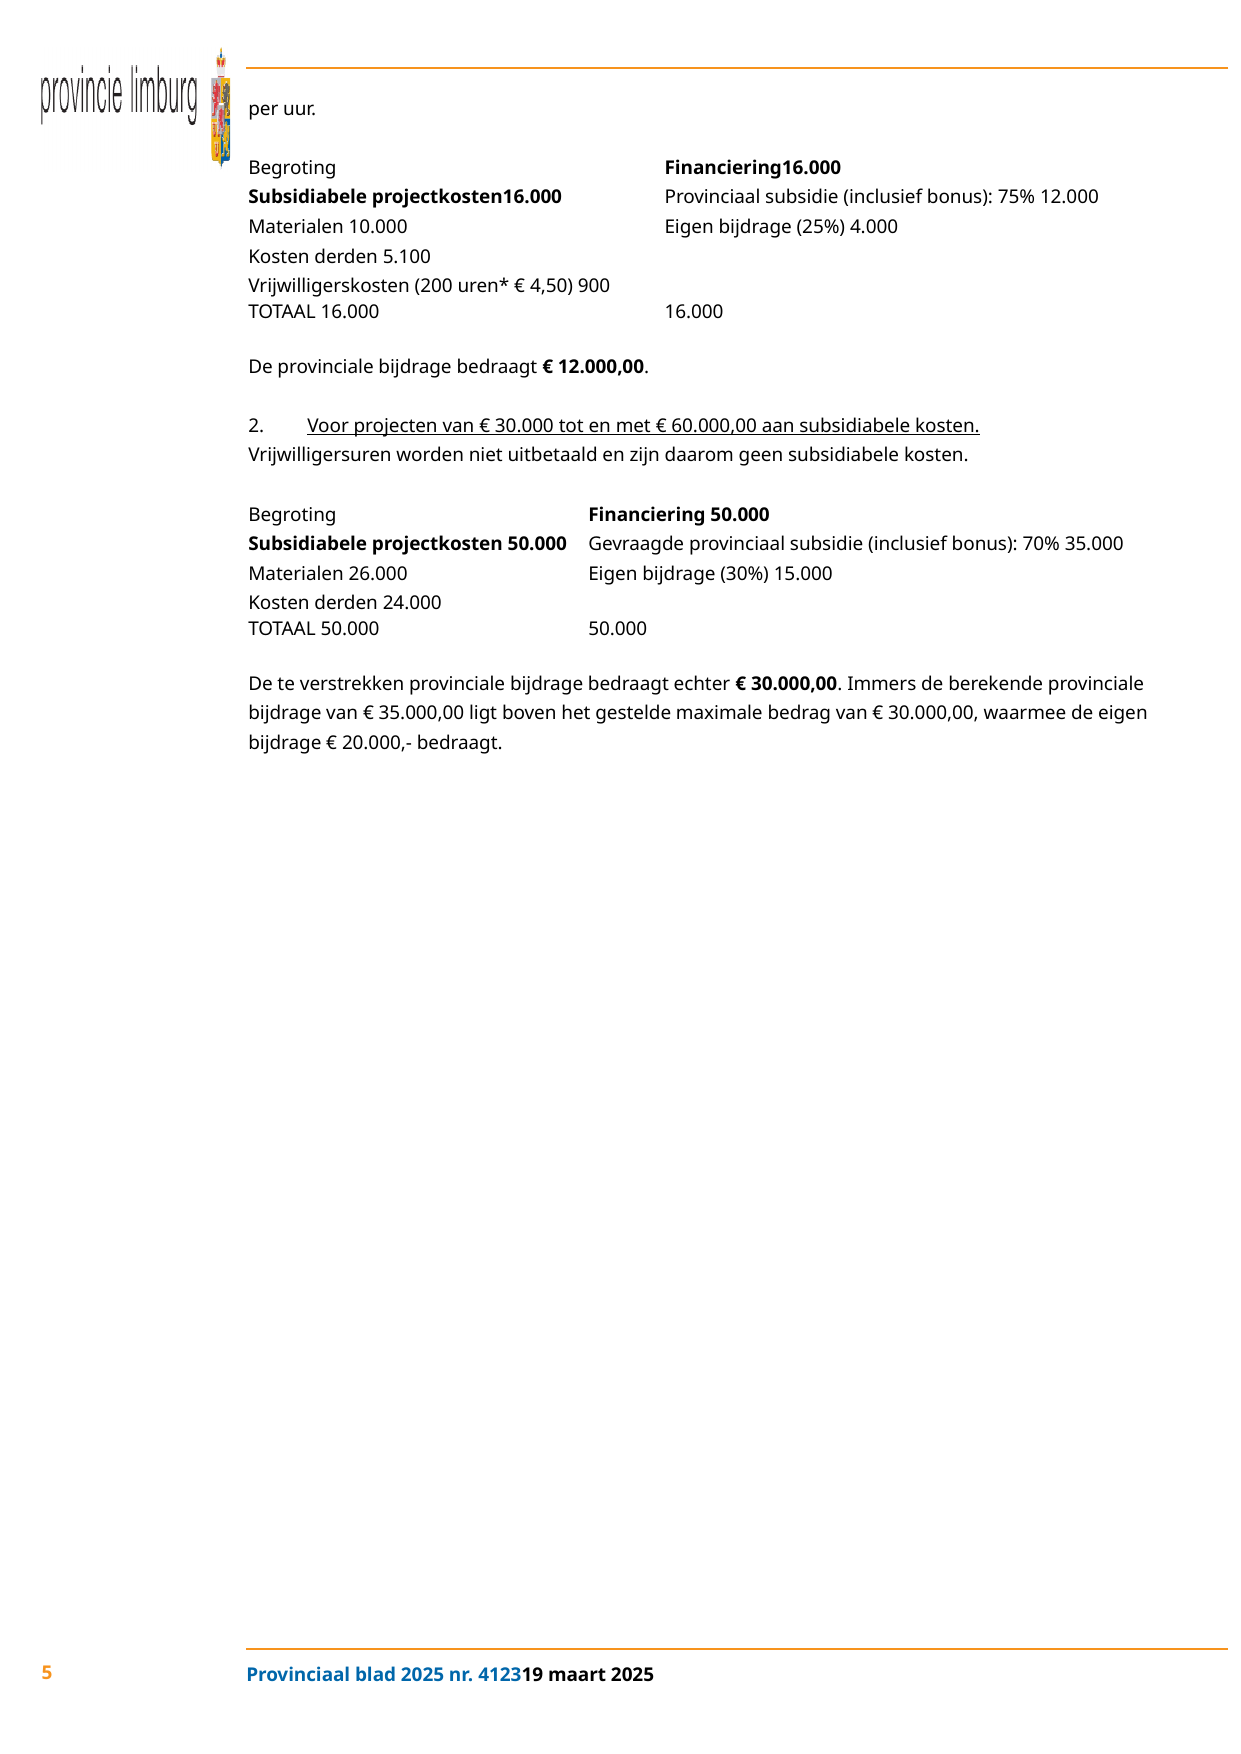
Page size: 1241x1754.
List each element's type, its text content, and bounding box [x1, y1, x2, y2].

table_cell [248, 641, 588, 667]
table_cell TOTAAL 50.000 [248, 615, 588, 641]
table_header Begroting Subsidiabele projectkosten 50.000 Materialen 26.000 Kosten derden 24.000 [248, 501, 588, 615]
text De provinciale bijdrage bedraagt € 12.000,00. [248, 353, 1152, 378]
table_cell [248, 324, 664, 349]
table_cell [664, 324, 1152, 349]
table_header Begroting Subsidiabele projectkosten16.000 Materialen 10.000 Kosten derden 5.100 Vrijwilligerskosten (200 uren* € 4,50) 900 [248, 154, 664, 298]
table_header Financiering16.000 Provinciaal subsidie (inclusief bonus): 75% 12.000 Eigen bijdrage (25%) 4.000 [664, 154, 1152, 298]
table_cell [588, 641, 1152, 667]
list Voor projecten van € 30.000 tot en met € 60.000,00 aan subsidiabele kosten. [248, 412, 1152, 438]
text Vrijwilligersuren worden niet uitbetaald en zijn daarom geen subsidiabele kosten. [248, 442, 1152, 467]
table_cell TOTAAL 16.000 [248, 298, 664, 324]
picture [41, 47, 231, 172]
text per uur. [248, 95, 1152, 121]
text De te verstrekken provinciale bijdrage bedraagt echter € 30.000,00. Immers de berekende provinciale bijdrage van € 35.000,00 ligt boven het gestelde maximale bedrag van € 30.000,00, waarmee de eigen bijdrage € 20.000,- bedraagt. [248, 670, 1152, 755]
table_header Financiering 50.000 Gevraagde provinciaal subsidie (inclusief bonus): 70% 35.000 Eigen bijdrage (30%) 15.000 [588, 501, 1152, 615]
table_cell 50.000 [588, 615, 1152, 641]
table_cell 16.000 [664, 298, 1152, 324]
